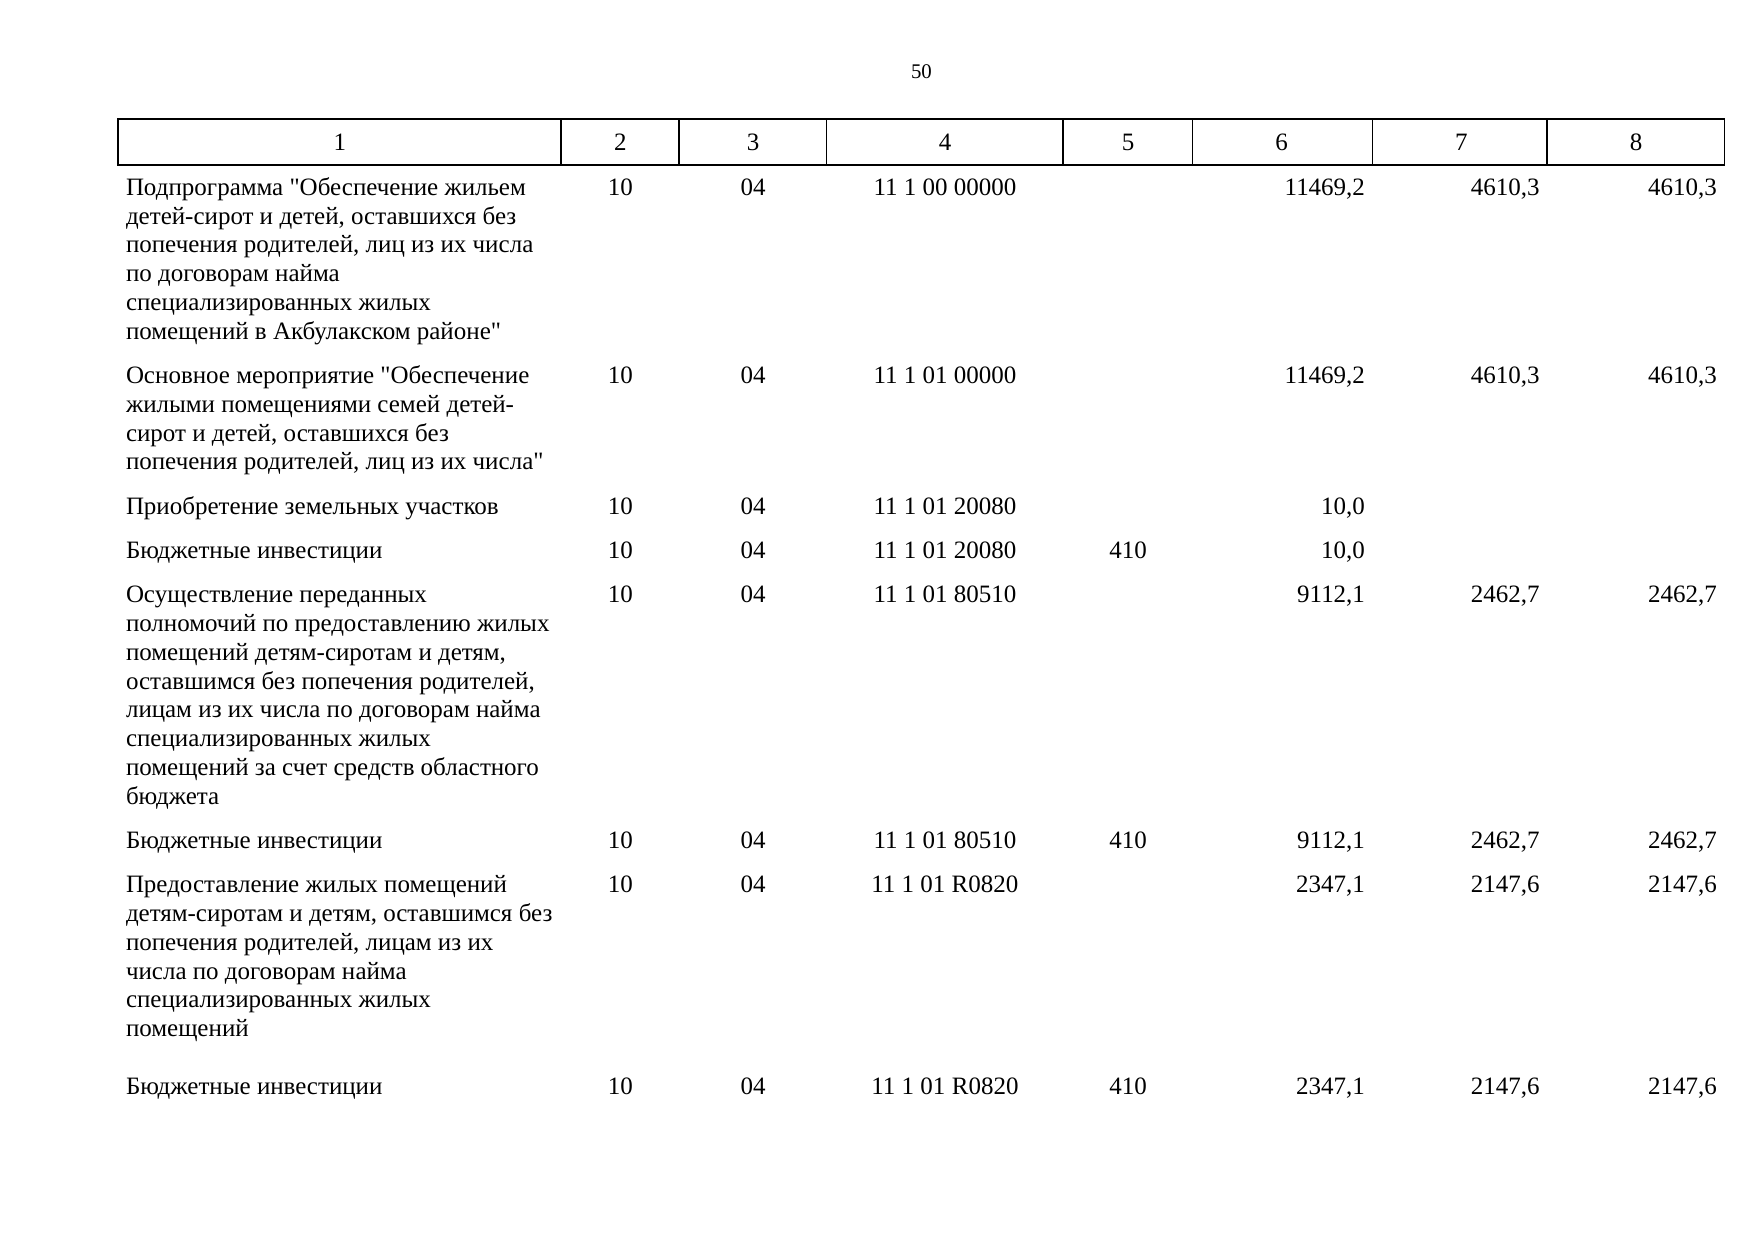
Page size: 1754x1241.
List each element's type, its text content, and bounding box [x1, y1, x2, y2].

table_cell [1063, 352, 1193, 483]
table_header 8 [1555, 128, 1716, 156]
table_cell 11469,2 [1193, 166, 1372, 352]
table_cell [1547, 527, 1724, 572]
table_cell 11 1 01 80510 [827, 572, 1063, 817]
table_cell 04 [679, 483, 827, 527]
table_cell 11 1 01 R0820 11 1 01 R0820 [827, 862, 1063, 1107]
table_cell 04 [679, 817, 827, 862]
table_cell 2462,7 [1372, 817, 1547, 862]
table_cell 11 1 01 00000 [827, 352, 1063, 483]
table_cell 410 [1063, 527, 1193, 572]
table_cell 04 [679, 527, 827, 572]
table_header 2 [569, 128, 671, 156]
table_header [827, 120, 1062, 164]
table_header [1373, 120, 1546, 164]
table_cell Предоставление жилых помещений детям-сиротам и детям, оставшимся без попечения родителей, лицам из их числа по договорам найма специализированных жилых помещений Бюджетные инвестиции [118, 862, 561, 1107]
table_cell 10 [561, 483, 679, 527]
table_header [119, 120, 560, 164]
table_cell 10,0 [1193, 527, 1372, 572]
table_cell 10 [561, 527, 679, 572]
table_cell 4610,3 [1372, 166, 1547, 352]
table_header [1064, 120, 1192, 164]
table_cell [1063, 483, 1193, 527]
table_cell [1547, 483, 1724, 527]
table_cell Приобретение земельных участков [118, 483, 561, 527]
table_cell 04 [679, 166, 827, 352]
table_cell Бюджетные инвестиции [118, 527, 561, 572]
table_cell 10 [561, 166, 679, 352]
table_header [1193, 120, 1372, 164]
table_cell 4610,3 [1547, 352, 1724, 483]
table_header 3 [687, 128, 819, 156]
table_cell [1063, 572, 1193, 817]
table_cell 410 [1063, 817, 1193, 862]
table_cell 04 [679, 572, 827, 817]
table_cell 10 [561, 817, 679, 862]
table_header [1548, 120, 1724, 164]
table_header 5 [1071, 128, 1185, 156]
table_cell 10 [561, 352, 679, 483]
table_cell [1372, 527, 1547, 572]
table_cell 2147,6 2147,6 [1547, 862, 1724, 1107]
table_cell 10 10 [561, 862, 679, 1107]
table_cell 2462,7 [1547, 572, 1724, 817]
table_header 6 [1201, 128, 1362, 156]
table_cell Основное мероприятие "Обеспечение жилыми помещениями семей детей-сирот и детей, оставшихся без попечения родителей, лиц из их числа" [118, 352, 561, 483]
table_cell 11469,2 [1193, 352, 1372, 483]
table_cell Подпрограмма "Обеспечение жильем детей-сирот и детей, оставшихся без попечения родителей, лиц из их числа по договорам найма специализированных жилых помещений в Акбулакском районе" [118, 166, 561, 352]
table_cell 11 1 01 20080 [827, 527, 1063, 572]
table_cell 9112,1 [1193, 817, 1372, 862]
table_cell 11 1 01 80510 [827, 817, 1063, 862]
table_header 7 [1380, 128, 1542, 156]
table_header 1 [126, 128, 553, 156]
table_cell 11 1 01 20080 [827, 483, 1063, 527]
table_cell 410 [1063, 862, 1193, 1107]
table_cell 9112,1 [1193, 572, 1372, 817]
table_cell Бюджетные инвестиции [118, 817, 561, 862]
table_cell 2347,1 2347,1 [1193, 862, 1372, 1107]
table_cell 4610,3 [1547, 166, 1724, 352]
table_cell 2462,7 [1547, 817, 1724, 862]
table_cell 10,0 [1193, 483, 1372, 527]
table_cell 04 [679, 352, 827, 483]
table_header 4 [835, 128, 1055, 156]
table_cell 11 1 00 00000 [827, 166, 1063, 352]
table_header [562, 120, 678, 164]
table_cell 04 04 [679, 862, 827, 1107]
table_cell 10 [561, 572, 679, 817]
table_header [680, 120, 826, 164]
table_cell [1063, 166, 1193, 352]
table_cell Осуществление переданных полномочий по предоставлению жилых помещений детям-сиротам и детям, оставшимся без попечения родителей, лицам из их числа по договорам найма специализированных жилых помещений за счет средств областного бюджета [118, 572, 561, 817]
table_cell 2462,7 [1372, 572, 1547, 817]
table_cell 4610,3 [1372, 352, 1547, 483]
table_cell [1372, 483, 1547, 527]
table_cell 2147,6 2147,6 [1372, 862, 1547, 1107]
